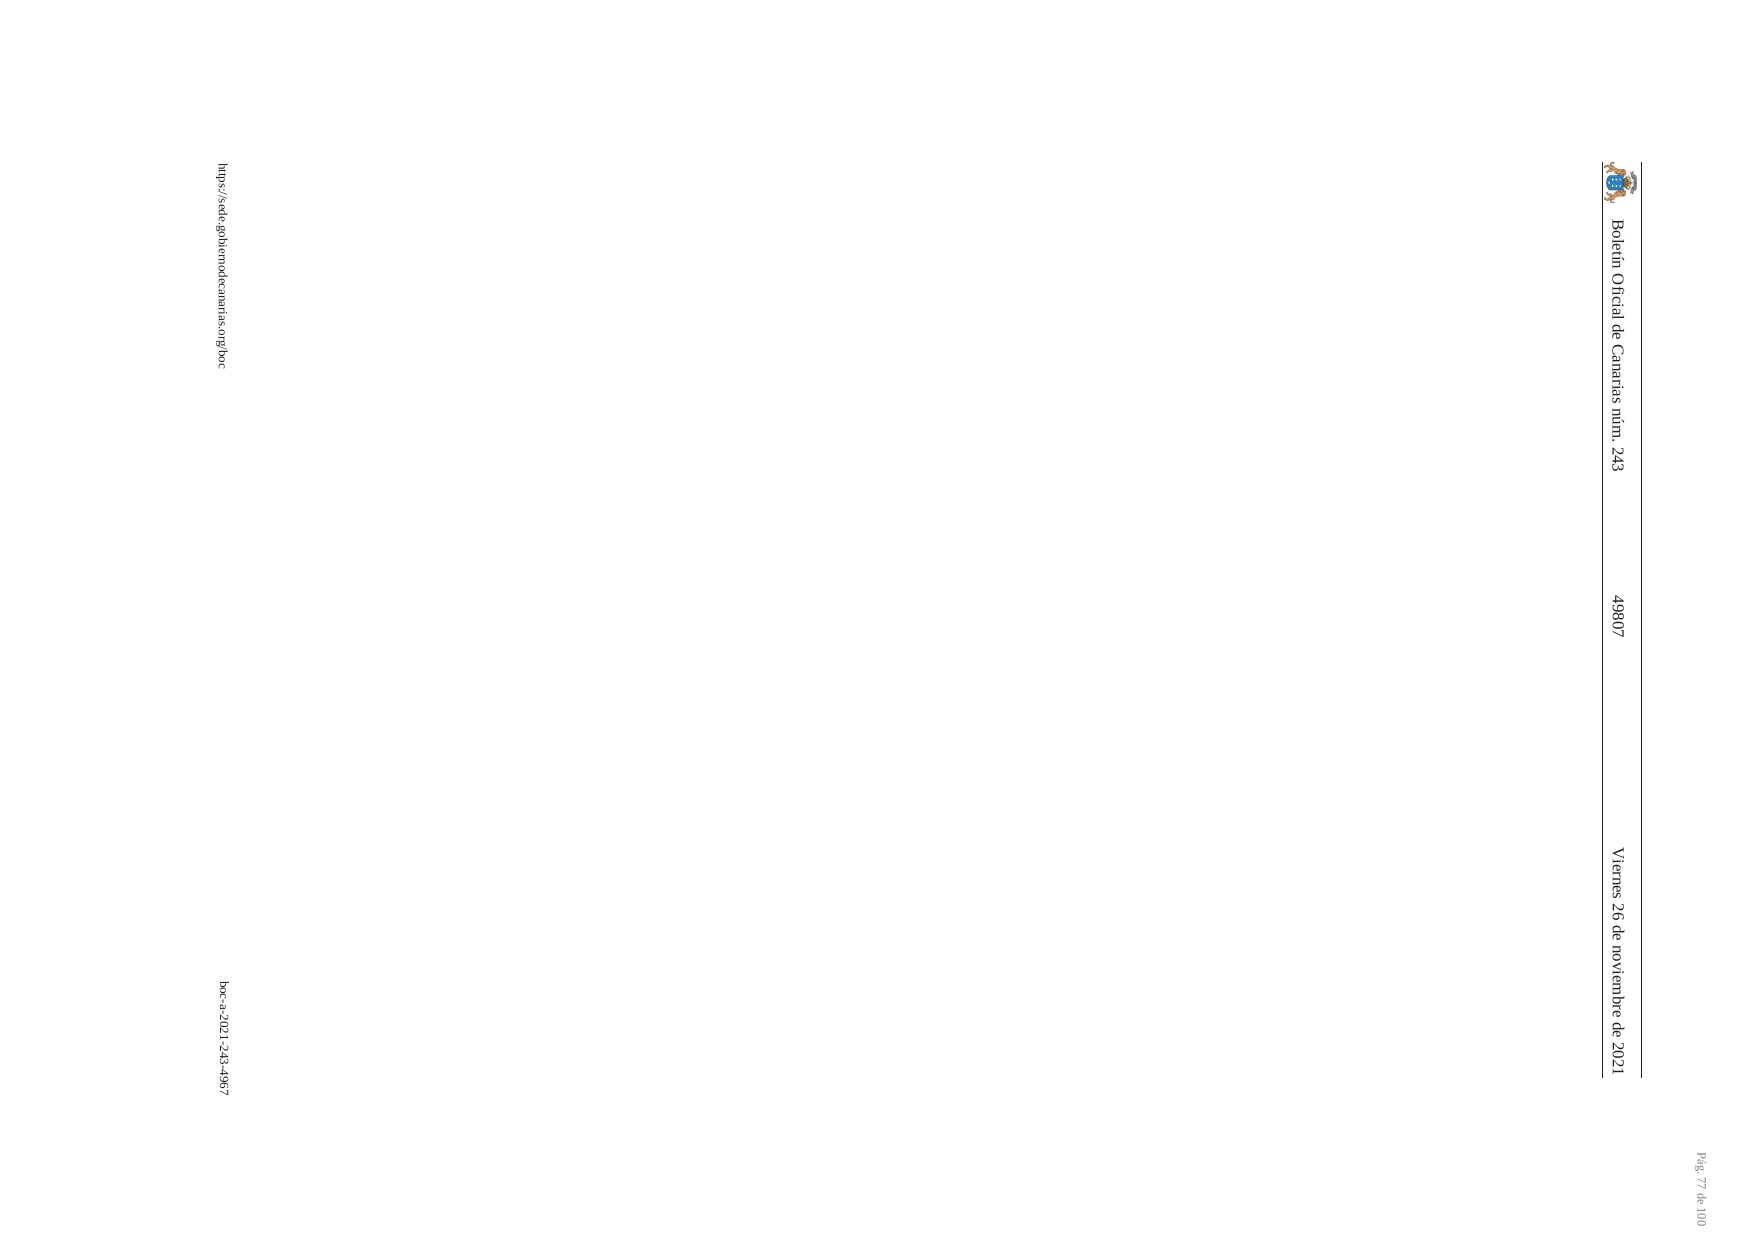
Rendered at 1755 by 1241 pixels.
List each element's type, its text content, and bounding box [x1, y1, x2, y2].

text Pág. 77 de 100 [1695, 1152, 1709, 1229]
text Viernes 26 de noviembre de 2021 [1609, 848, 1628, 1080]
picture [1604, 162, 1637, 203]
text boc-a-2021-243-4967 [217, 981, 232, 1099]
text 49807 [1609, 596, 1628, 640]
text https://sede.gobiernodecanarias.org/boc [216, 163, 231, 376]
text Boletín Oficial de Canarias núm. 243 [1609, 219, 1628, 476]
